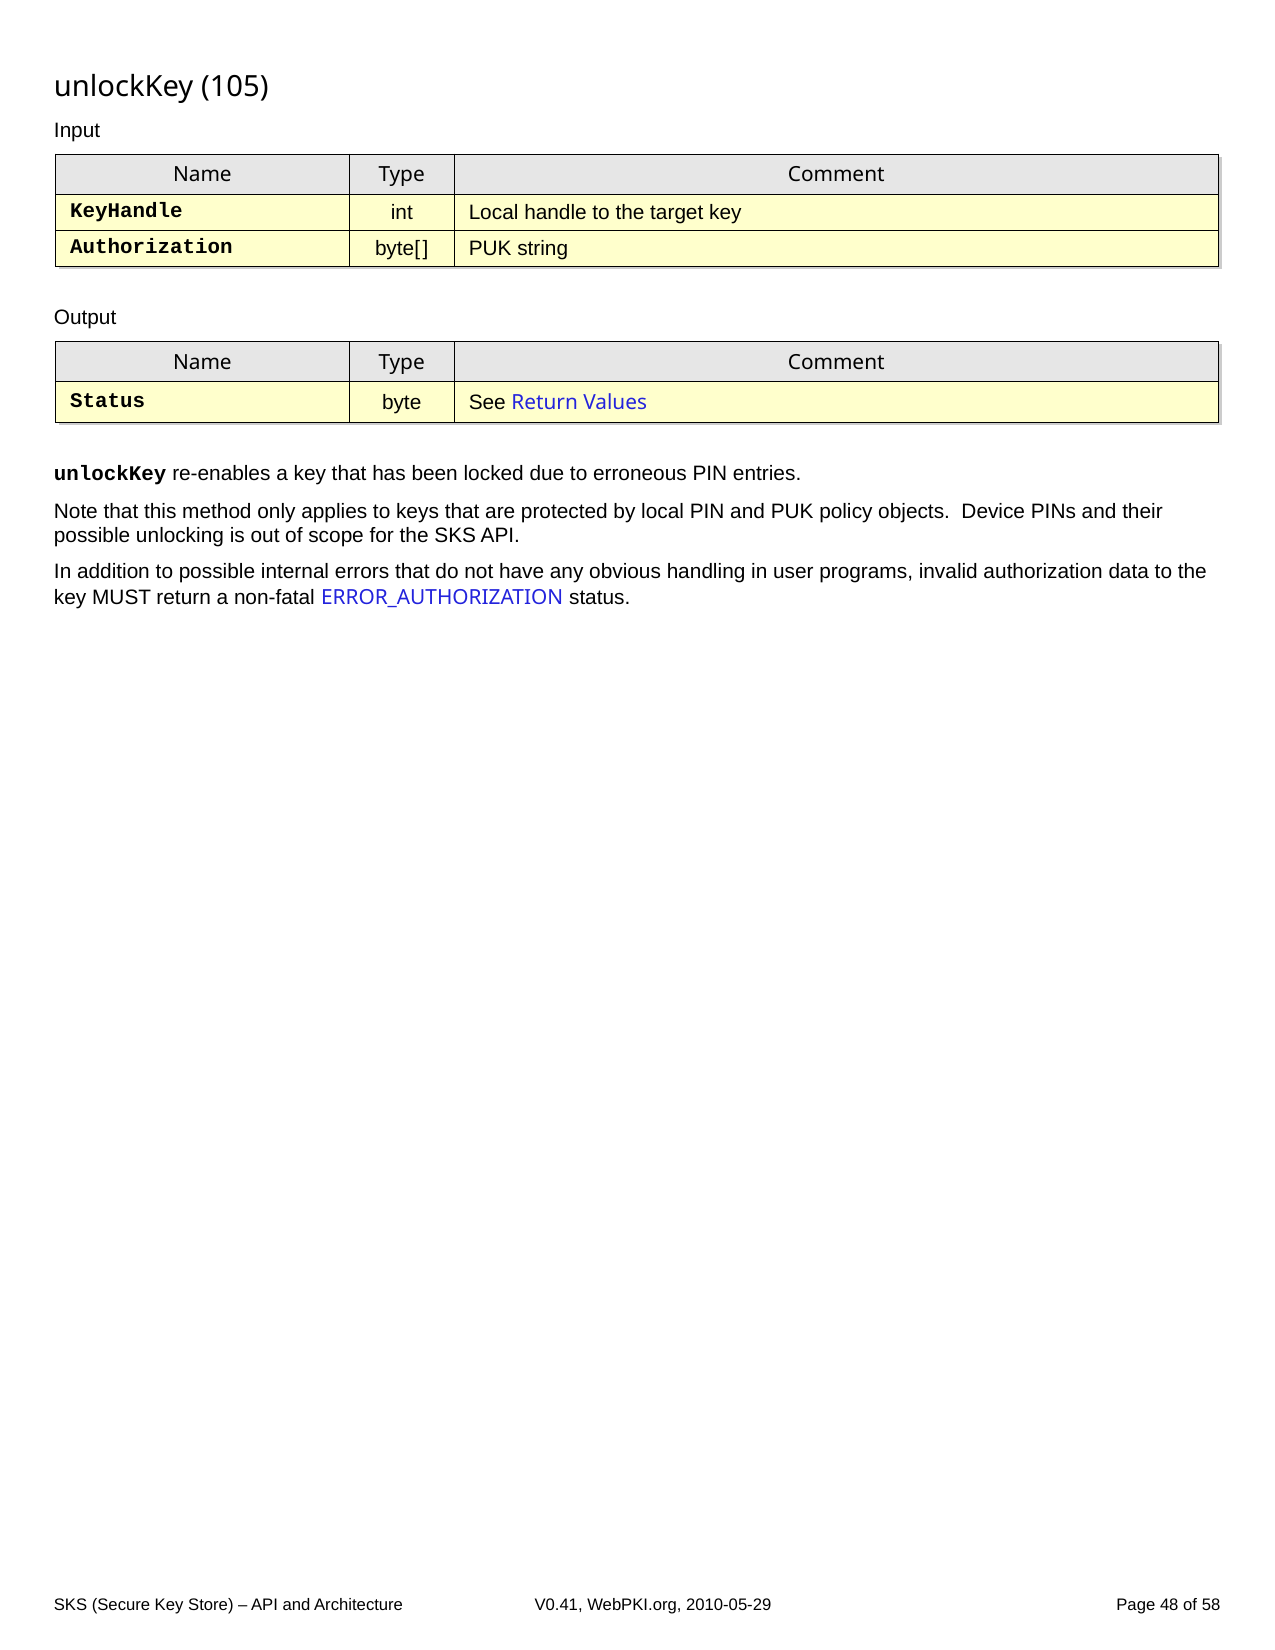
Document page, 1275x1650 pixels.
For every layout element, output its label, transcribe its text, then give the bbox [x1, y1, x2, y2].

table_header Comment [455, 342, 1218, 381]
table_cell See Return Values [455, 382, 1218, 422]
table_header Type [350, 155, 454, 194]
text unlockKey re-enables a key that has been locked due to erroneous PIN entries. [54, 461, 1221, 487]
table_header Type [350, 342, 454, 381]
table_cell byte⁮[ ] [350, 231, 454, 266]
text Output [54, 305, 1221, 329]
table_cell Status [56, 382, 349, 422]
table_header Comment [455, 155, 1218, 194]
table_cell Local handle to the target key [455, 195, 1218, 230]
table_cell Authorization [56, 231, 349, 266]
subtitle unlockKey (105) [54, 66, 1221, 105]
text In addition to possible internal errors that do not have any obvious handling in user programs, invalid authorization data to the key MUST return a non-fatal ERROR_AUTHORIZATION status. [54, 558, 1221, 611]
table_cell PUK string [455, 231, 1218, 266]
table_cell int [350, 195, 454, 230]
table_header Name [56, 155, 349, 194]
table_cell KeyHandle [56, 195, 349, 230]
text Note that this method only applies to keys that are protected by local PIN and PUK policy objects. Device PINs and their possible unlocking is out of scope for the SKS API. [54, 499, 1221, 547]
table_header Name [56, 342, 349, 381]
text Input [54, 118, 1221, 142]
table_cell byte [350, 382, 454, 422]
